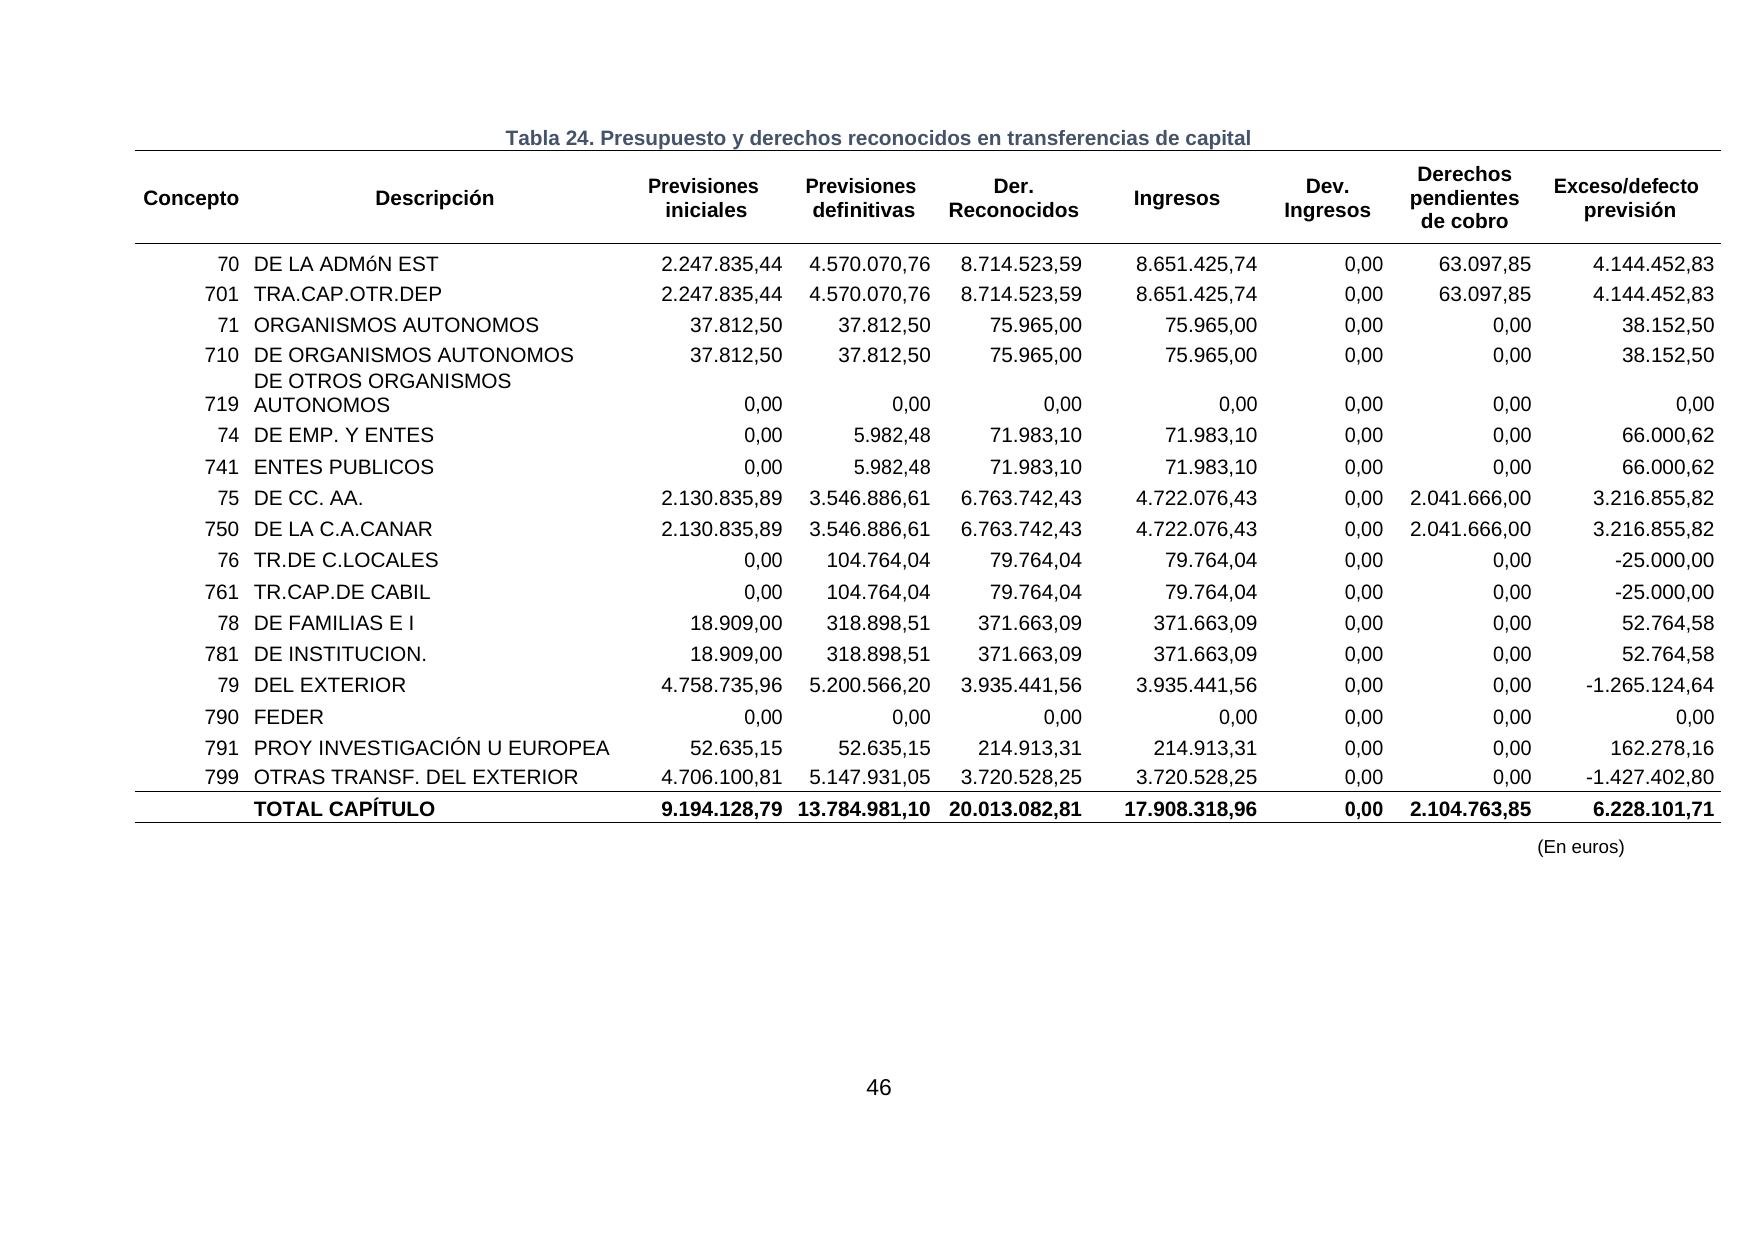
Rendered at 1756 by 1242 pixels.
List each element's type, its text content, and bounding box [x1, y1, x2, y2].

table_cell 162.278,16 [1542, 733, 1721, 764]
table_cell 0,00 [790, 701, 939, 733]
table_cell 71.983,10 [939, 451, 1103, 483]
table_cell 2.104.763,85 [1396, 792, 1542, 822]
table_cell 0,00 [1396, 639, 1542, 670]
table_cell 0,00 [1270, 451, 1396, 483]
table_cell 0,00 [1103, 369, 1270, 420]
table_cell ENTES PUBLICOS [246, 451, 629, 483]
table_cell DE EMP. Y ENTES [246, 420, 629, 451]
table_cell 0,00 [790, 369, 939, 420]
table_cell DE LA ADMóN EST [246, 244, 629, 278]
table_cell TOTAL CAPÍTULO [246, 792, 629, 822]
table_cell 0,00 [1396, 545, 1542, 576]
table_cell 2.041.666,00 [1396, 483, 1542, 514]
table_cell 0,00 [1542, 701, 1721, 733]
table_cell 0,00 [1396, 733, 1542, 764]
table_header Derechos pendientes de cobro [1396, 151, 1542, 243]
table_cell [135, 792, 246, 822]
table_header Ingresos [1103, 151, 1270, 243]
table_cell 52.764,58 [1542, 608, 1721, 639]
table_cell 71 [135, 310, 246, 341]
table_cell 791 [135, 733, 246, 764]
table_cell 75 [135, 483, 246, 514]
table_cell 79 [135, 670, 246, 701]
table_cell 0,00 [1270, 310, 1396, 341]
table_cell 0,00 [1396, 310, 1542, 341]
table_cell 6.763.742,43 [939, 514, 1103, 545]
table_cell DEL EXTERIOR [246, 670, 629, 701]
table_cell 0,00 [1270, 420, 1396, 451]
table_cell 52.635,15 [790, 733, 939, 764]
table_cell 5.982,48 [790, 451, 939, 483]
table_cell 0,00 [1542, 369, 1721, 420]
table_cell 70 [135, 244, 246, 278]
table_cell 0,00 [939, 369, 1103, 420]
table_cell 71.983,10 [939, 420, 1103, 451]
table_cell 0,00 [1270, 341, 1396, 368]
table_cell 2.130.835,89 [629, 514, 790, 545]
table_cell 0,00 [939, 701, 1103, 733]
table_cell DE INSTITUCION. [246, 639, 629, 670]
table_cell 66.000,62 [1542, 451, 1721, 483]
table_cell TR.CAP.DE CABIL [246, 576, 629, 608]
table_cell 0,00 [629, 369, 790, 420]
table_cell 63.097,85 [1396, 244, 1542, 278]
table_cell 76 [135, 545, 246, 576]
table_cell -25.000,00 [1542, 545, 1721, 576]
table_cell 75.965,00 [939, 310, 1103, 341]
table_header Descripción [246, 151, 629, 243]
table_cell 0,00 [1396, 670, 1542, 701]
table_cell PROY INVESTIGACIÓN U EUROPEA [246, 733, 629, 764]
table_cell 741 [135, 451, 246, 483]
table_cell 214.913,31 [939, 733, 1103, 764]
table_cell 0,00 [1270, 369, 1396, 420]
table_cell TRA.CAP.OTR.DEP [246, 279, 629, 310]
table_cell 8.651.425,74 [1103, 279, 1270, 310]
table_cell 17.908.318,96 [1103, 792, 1270, 822]
table_cell 701 [135, 279, 246, 310]
table_cell 74 [135, 420, 246, 451]
table_cell 79.764,04 [1103, 545, 1270, 576]
table_header Der. Reconocidos [939, 151, 1103, 243]
table_cell 37.812,50 [790, 310, 939, 341]
table_header Previsiones iniciales [629, 151, 790, 243]
table_cell 0,00 [629, 576, 790, 608]
table_cell 4.722.076,43 [1103, 514, 1270, 545]
table_cell 79.764,04 [939, 576, 1103, 608]
table_cell 0,00 [1270, 576, 1396, 608]
table_cell 18.909,00 [629, 639, 790, 670]
table_cell 0,00 [1270, 608, 1396, 639]
table_cell 75.965,00 [939, 341, 1103, 368]
table_cell 0,00 [1396, 576, 1542, 608]
table_cell 79.764,04 [1103, 576, 1270, 608]
table_header Previsiones definitivas [790, 151, 939, 243]
table_cell 63.097,85 [1396, 279, 1542, 310]
table_cell 0,00 [1270, 514, 1396, 545]
table_cell 761 [135, 576, 246, 608]
table_cell 4.144.452,83 [1542, 279, 1721, 310]
table_cell 0,00 [1103, 701, 1270, 733]
table_cell 5.982,48 [790, 420, 939, 451]
table_cell 37.812,50 [790, 341, 939, 368]
table_cell 0,00 [1396, 608, 1542, 639]
table_cell 0,00 [1270, 279, 1396, 310]
table_cell 38.152,50 [1542, 310, 1721, 341]
table_cell 0,00 [629, 420, 790, 451]
table_cell 0,00 [1270, 244, 1396, 278]
table_cell 52.635,15 [629, 733, 790, 764]
table_cell OTRAS TRANSF. DEL EXTERIOR [246, 764, 629, 791]
table_cell 4.570.070,76 [790, 279, 939, 310]
table_cell 710 [135, 341, 246, 368]
table_cell 2.041.666,00 [1396, 514, 1542, 545]
table_cell 52.764,58 [1542, 639, 1721, 670]
table_cell ORGANISMOS AUTONOMOS [246, 310, 629, 341]
table_cell 2.247.835,44 [629, 279, 790, 310]
table_cell 0,00 [1270, 701, 1396, 733]
table_cell 0,00 [1396, 420, 1542, 451]
table_cell 104.764,04 [790, 576, 939, 608]
table_cell 799 [135, 764, 246, 791]
table_cell 78 [135, 608, 246, 639]
table_cell 6.228.101,71 [1542, 792, 1721, 822]
table_cell 0,00 [629, 701, 790, 733]
table_cell -25.000,00 [1542, 576, 1721, 608]
table_cell 0,00 [1396, 369, 1542, 420]
table_cell 0,00 [1396, 451, 1542, 483]
table_cell TR.DE C.LOCALES [246, 545, 629, 576]
table_cell 3.935.441,56 [939, 670, 1103, 701]
table_cell FEDER [246, 701, 629, 733]
table_cell 3.720.528,25 [939, 764, 1103, 791]
table_cell 3.216.855,82 [1542, 483, 1721, 514]
table_cell 5.147.931,05 [790, 764, 939, 791]
table_cell 2.247.835,44 [629, 244, 790, 278]
table_cell DE OTROS ORGANISMOS AUTONOMOS [246, 369, 629, 420]
table_cell 719 [135, 369, 246, 420]
table_cell 20.013.082,81 [939, 792, 1103, 822]
table_cell 13.784.981,10 [790, 792, 939, 822]
table_cell 75.965,00 [1103, 341, 1270, 368]
table_cell 4.706.100,81 [629, 764, 790, 791]
table_cell 8.651.425,74 [1103, 244, 1270, 278]
table_cell DE FAMILIAS E I [246, 608, 629, 639]
table_cell 371.663,09 [1103, 608, 1270, 639]
table_cell 3.216.855,82 [1542, 514, 1721, 545]
table_cell 66.000,62 [1542, 420, 1721, 451]
table_cell 0,00 [1270, 792, 1396, 822]
table_cell 4.758.735,96 [629, 670, 790, 701]
table_cell 371.663,09 [939, 639, 1103, 670]
table_cell 0,00 [1396, 341, 1542, 368]
table_cell 0,00 [1270, 733, 1396, 764]
table_cell -1.427.402,80 [1542, 764, 1721, 791]
table_cell 4.722.076,43 [1103, 483, 1270, 514]
table_cell 79.764,04 [939, 545, 1103, 576]
table_cell 6.763.742,43 [939, 483, 1103, 514]
table_cell 0,00 [629, 545, 790, 576]
table_cell 3.546.886,61 [790, 483, 939, 514]
table_cell 4.144.452,83 [1542, 244, 1721, 278]
table_cell 318.898,51 [790, 608, 939, 639]
table_cell 0,00 [1270, 545, 1396, 576]
table_cell 8.714.523,59 [939, 244, 1103, 278]
table_cell 0,00 [1270, 670, 1396, 701]
table_cell 9.194.128,79 [629, 792, 790, 822]
table_cell 38.152,50 [1542, 341, 1721, 368]
table_cell 4.570.070,76 [790, 244, 939, 278]
table_cell 0,00 [1396, 764, 1542, 791]
table_cell 781 [135, 639, 246, 670]
table_cell -1.265.124,64 [1542, 670, 1721, 701]
table_cell 0,00 [1270, 639, 1396, 670]
table_cell 3.546.886,61 [790, 514, 939, 545]
table_cell 8.714.523,59 [939, 279, 1103, 310]
table_header Concepto [135, 151, 246, 243]
table_cell 750 [135, 514, 246, 545]
table_cell 75.965,00 [1103, 310, 1270, 341]
text Tabla 24. Presupuesto y derechos reconocidos en transferencias de capital [505, 126, 1732, 150]
table_cell 0,00 [629, 451, 790, 483]
table_cell 37.812,50 [629, 341, 790, 368]
table_cell 104.764,04 [790, 545, 939, 576]
table_cell 3.720.528,25 [1103, 764, 1270, 791]
table_header Exceso/defecto previsión [1542, 151, 1721, 243]
table_cell 71.983,10 [1103, 451, 1270, 483]
table_cell 790 [135, 701, 246, 733]
table_cell 5.200.566,20 [790, 670, 939, 701]
table_cell 0,00 [1396, 701, 1542, 733]
table_cell DE LA C.A.CANAR [246, 514, 629, 545]
table_header Dev. Ingresos [1270, 151, 1396, 243]
table_cell 0,00 [1270, 483, 1396, 514]
table_cell 371.663,09 [939, 608, 1103, 639]
table_cell 18.909,00 [629, 608, 790, 639]
table_cell 71.983,10 [1103, 420, 1270, 451]
table_cell 318.898,51 [790, 639, 939, 670]
table_cell 3.935.441,56 [1103, 670, 1270, 701]
table_cell 371.663,09 [1103, 639, 1270, 670]
text (En euros) [123, 836, 1624, 857]
table_cell DE ORGANISMOS AUTONOMOS [246, 341, 629, 368]
table_cell DE CC. AA. [246, 483, 629, 514]
table_cell 2.130.835,89 [629, 483, 790, 514]
table_cell 214.913,31 [1103, 733, 1270, 764]
table_cell 37.812,50 [629, 310, 790, 341]
table_cell 0,00 [1270, 764, 1396, 791]
